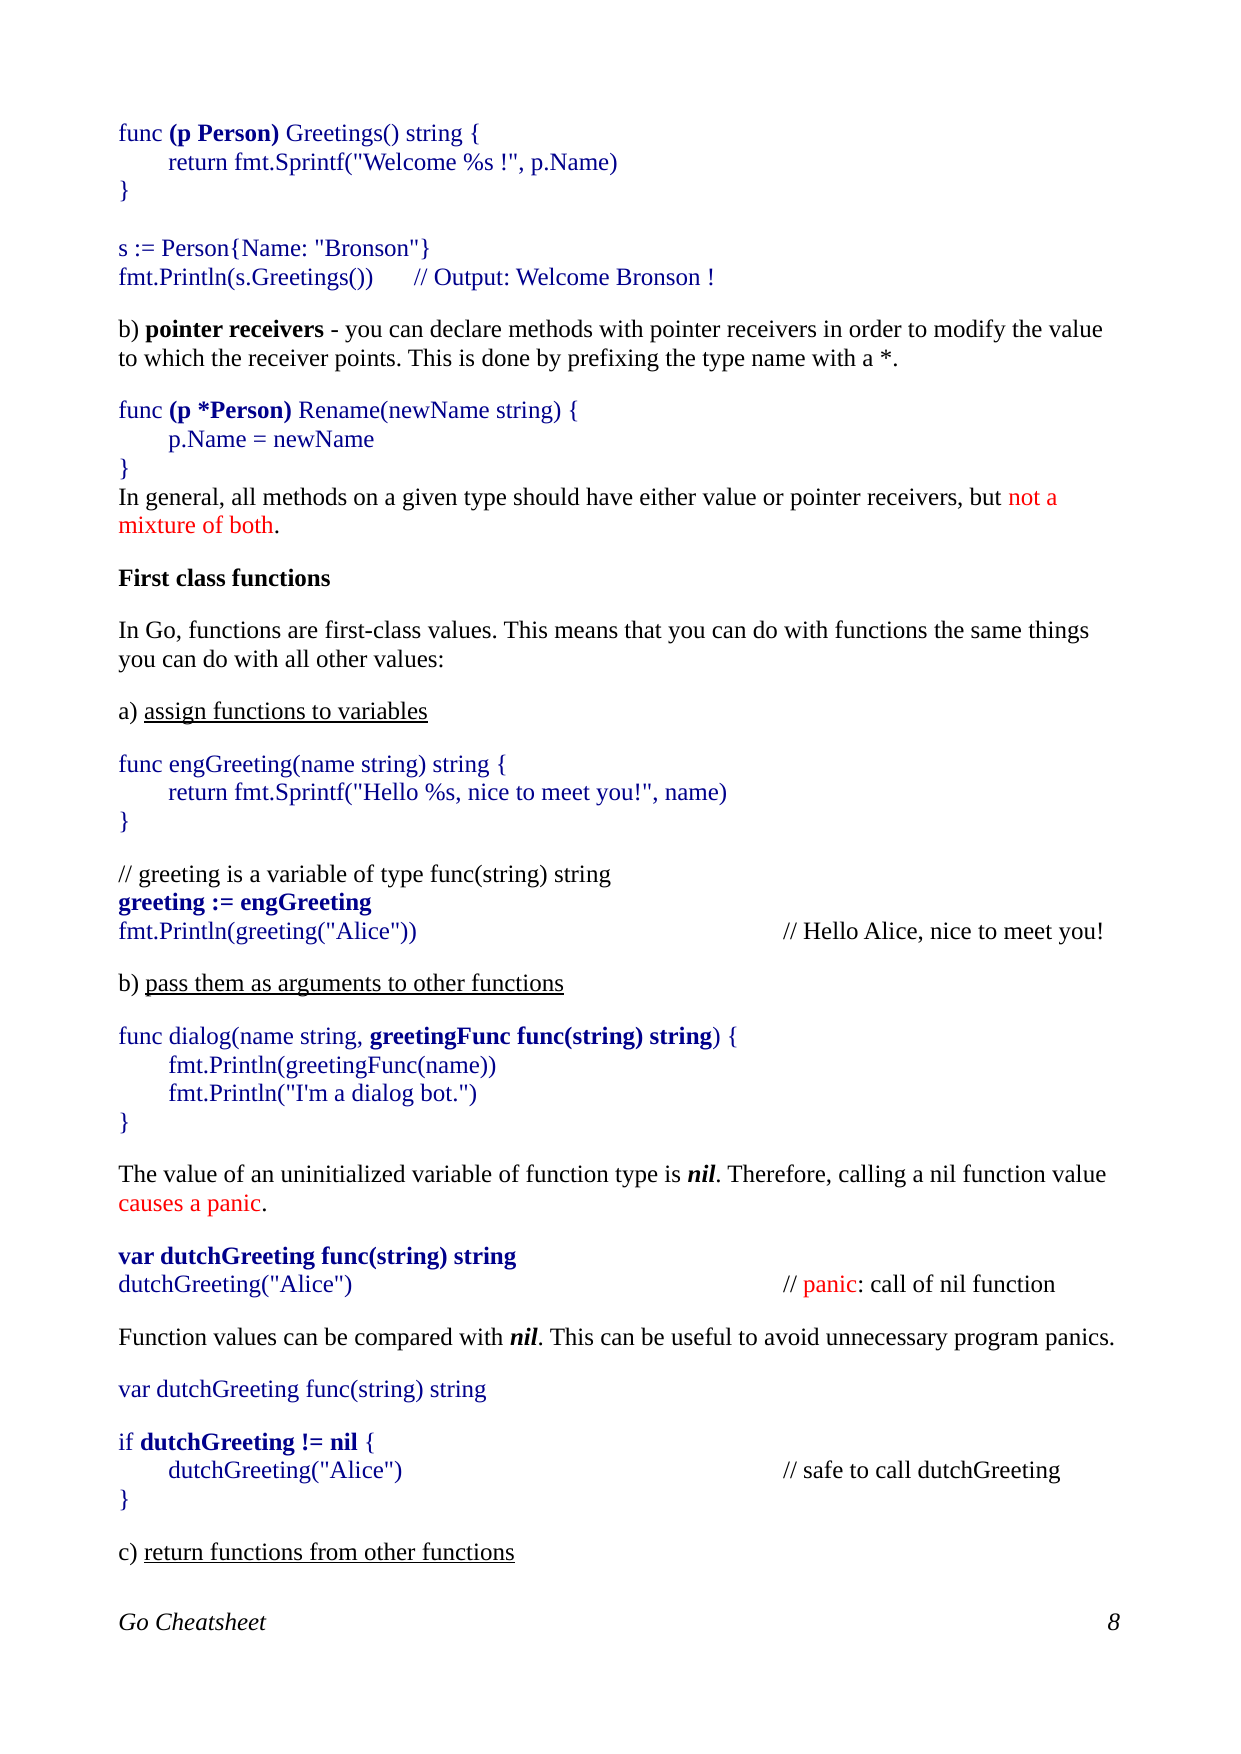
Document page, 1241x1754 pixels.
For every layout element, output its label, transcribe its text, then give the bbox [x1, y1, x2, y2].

text fmt.Println(s.Greetings()) // Output: Welcome Bronson ! [118, 262, 1122, 291]
text Function values can be compared with nil. This can be useful to avoid unnecessary program panics. [118, 1322, 1122, 1351]
text s := Person{Name: "Bronson"} [118, 233, 1122, 262]
text func dialog(name string, greetingFunc func(string) string) { [118, 1021, 1122, 1050]
text var dutchGreeting func(string) string [118, 1374, 1122, 1403]
text } [118, 1484, 1122, 1513]
text var dutchGreeting func(string) string [118, 1241, 1122, 1269]
text dutchGreeting("Alice") // panic: call of nil function [118, 1269, 1122, 1298]
text } [118, 176, 1122, 204]
text } [118, 1107, 1122, 1136]
text The value of an uninitialized variable of function type is nil. Therefore, calling a nil function value causes a panic. [118, 1159, 1122, 1217]
text c) return functions from other functions [118, 1537, 1122, 1565]
text b) pass them as arguments to other functions [118, 968, 1122, 997]
subtitle First class functions [118, 563, 1122, 592]
text fmt.Println(greeting("Alice")) // Hello Alice, nice to meet you! [118, 916, 1122, 945]
text In Go, functions are first-class values. This means that you can do with functions the same things you can do with all other values: [118, 615, 1122, 673]
text p.Name = newName [118, 424, 1122, 453]
text a) assign functions to variables [118, 696, 1122, 725]
text fmt.Println(greetingFunc(name)) [118, 1050, 1122, 1078]
text In general, all methods on a given type should have either value or pointer receivers, but not a mixture of both. [118, 482, 1122, 539]
text return fmt.Sprintf("Hello %s, nice to meet you!", name) [118, 777, 1122, 806]
text func (p *Person) Rename(newName string) { [118, 395, 1122, 424]
text } [118, 453, 1122, 482]
text func (p Person) Greetings() string { [118, 118, 1122, 147]
text } [118, 806, 1122, 835]
text func engGreeting(name string) string { [118, 749, 1122, 777]
text if dutchGreeting != nil { [118, 1427, 1122, 1455]
text fmt.Println("I'm a dialog bot.") [118, 1078, 1122, 1107]
text b) pointer receivers - you can declare methods with pointer receivers in order to modify the value to which the receiver points. This is done by prefixing the type name with a *. [118, 314, 1122, 372]
text return fmt.Sprintf("Welcome %s !", p.Name) [118, 147, 1122, 176]
text dutchGreeting("Alice") // safe to call dutchGreeting [118, 1455, 1122, 1484]
text greeting := engGreeting [118, 887, 1122, 916]
text // greeting is a variable of type func(string) string [118, 859, 1122, 887]
